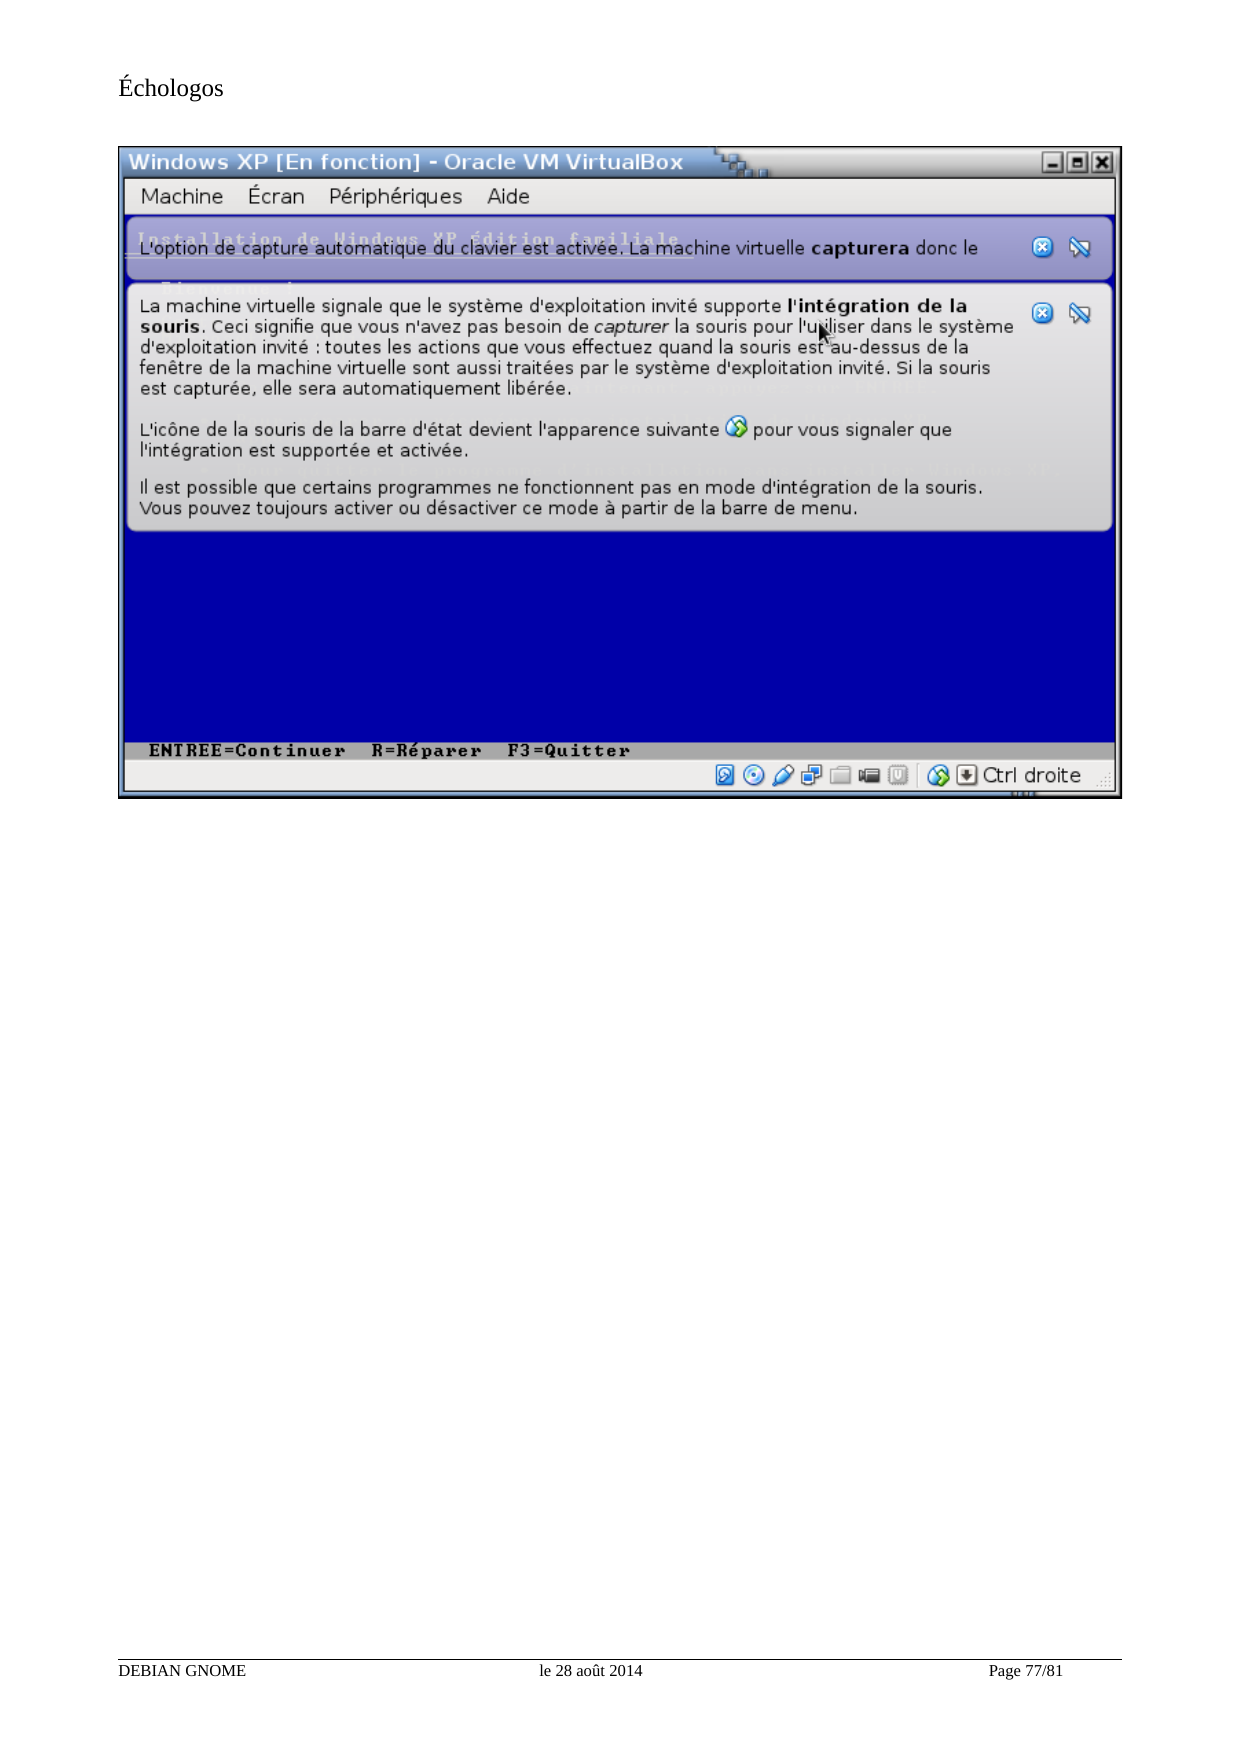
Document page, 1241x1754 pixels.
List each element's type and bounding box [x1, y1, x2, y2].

picture [118, 146, 1123, 799]
